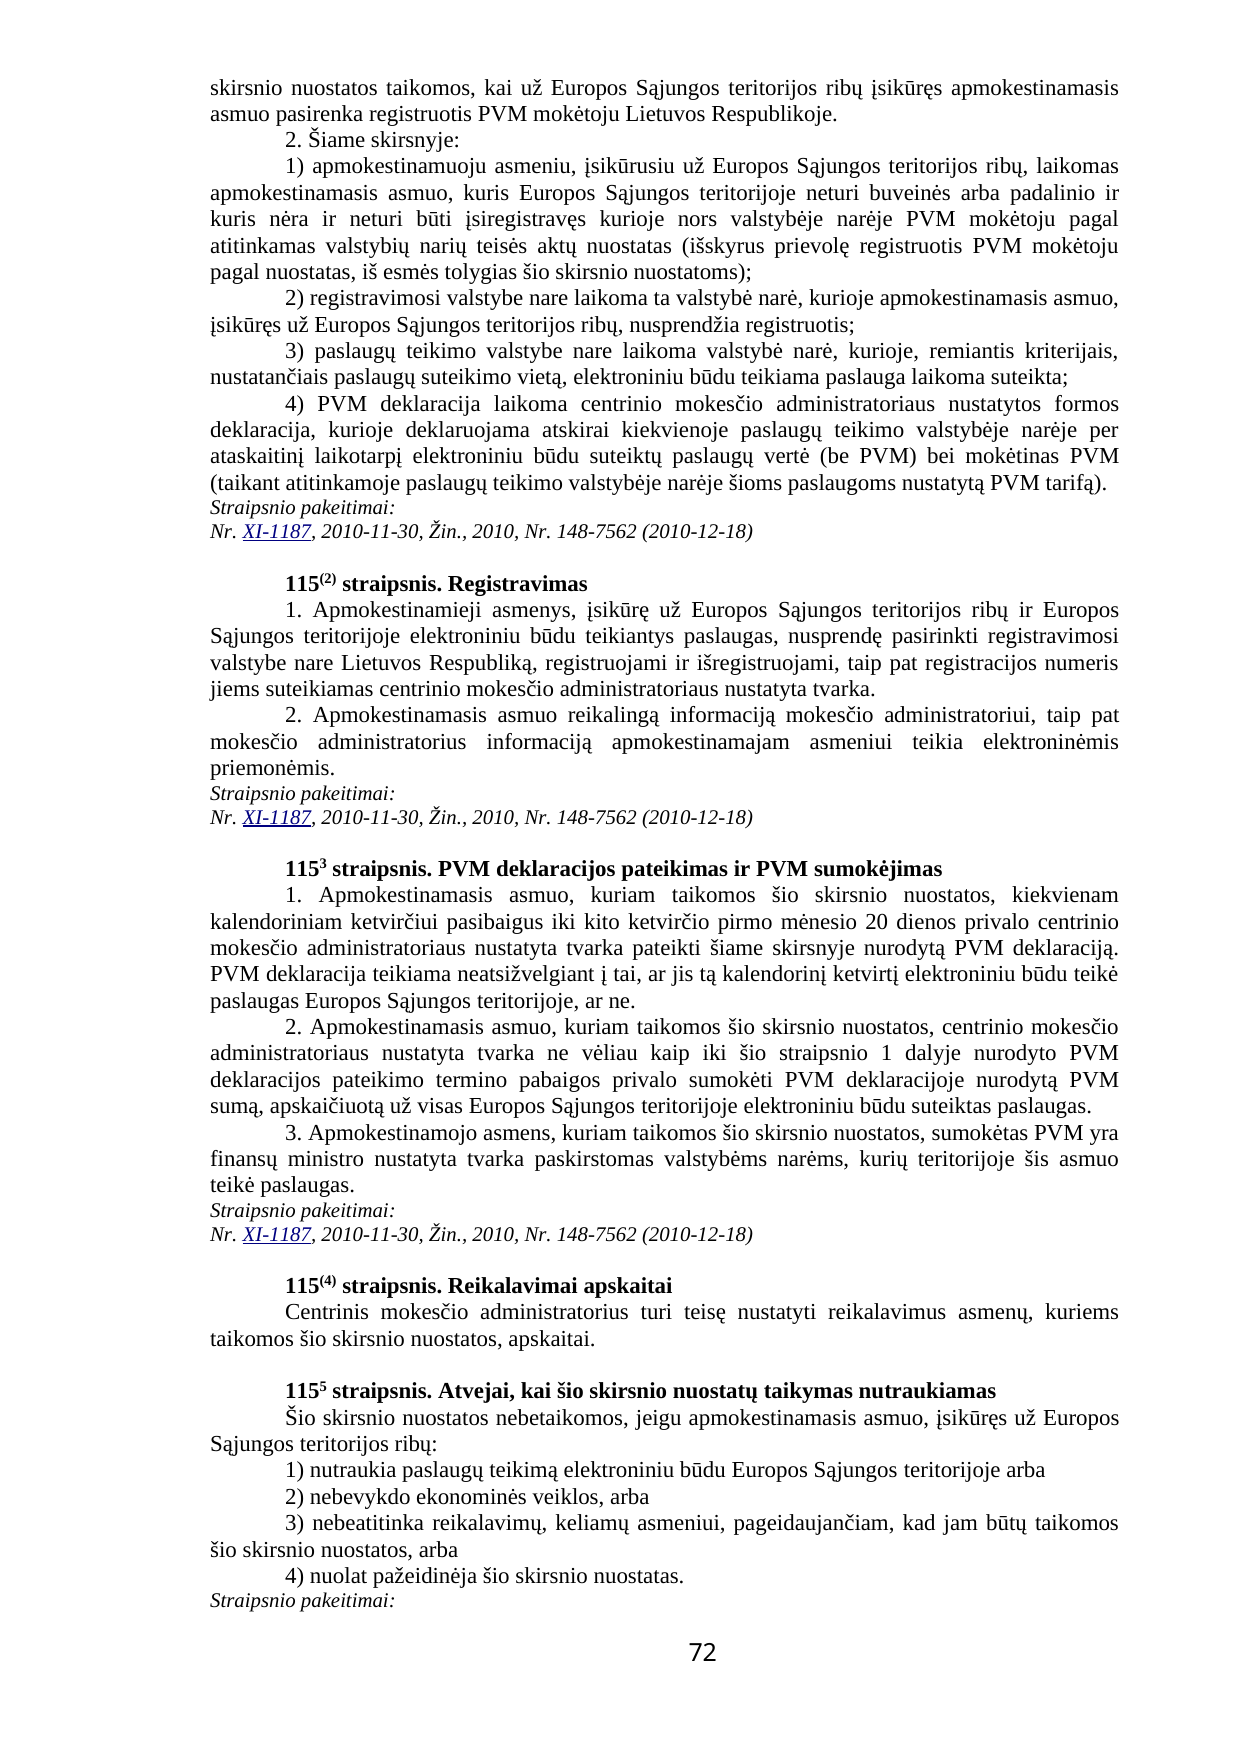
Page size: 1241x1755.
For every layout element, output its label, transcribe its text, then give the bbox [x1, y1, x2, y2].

text 1. Apmokestinamieji asmenys, įsikūrę už Europos Sąjungos teritorijos ribų ir Europos Sąjungos teritorijoje elektroniniu būdu teikiantys paslaugas, nusprendę pasirinkti registravimosi valstybe nare Lietuvos Respubliką, registruojami ir išregistruojami, taip pat registracijos numeris jiems suteikiamas centrinio mokesčio administratoriaus nustatyta tvarka. [210, 596, 1120, 701]
text Straipsnio pakeitimai: [210, 1588, 1120, 1612]
text 2. Šiame skirsnyje: [210, 126, 1120, 153]
text Nr. XI-1187, 2010-11-30, Žin., 2010, Nr. 148-7562 (2010-12-18) [210, 1222, 1120, 1246]
text 115(4) straipsnis. Reikalavimai apskaitai [210, 1272, 1120, 1298]
text Šio skirsnio nuostatos nebetaikomos, jeigu apmokestinamasis asmuo, įsikūręs už Europos Sąjungos teritorijos ribų: [210, 1404, 1120, 1457]
text 115(2) straipsnis. Registravimas [210, 570, 1120, 596]
text 3) nebeatitinka reikalavimų, keliamų asmeniui, pageidaujančiam, kad jam būtų taikomos šio skirsnio nuostatos, arba [210, 1509, 1120, 1562]
text 4) PVM deklaracija laikoma centrinio mokesčio administratoriaus nustatytos formos deklaracija, kurioje deklaruojama atskirai kiekvienoje paslaugų teikimo valstybėje narėje per ataskaitinį laikotarpį elektroniniu būdu suteiktų paslaugų vertė (be PVM) bei mokėtinas PVM (taikant atitinkamoje paslaugų teikimo valstybėje narėje šioms paslaugoms nustatytą PVM tarifą). [210, 390, 1120, 495]
text 1) nutraukia paslaugų teikimą elektroniniu būdu Europos Sąjungos teritorijoje arba [210, 1457, 1120, 1483]
text 2) nebevykdo ekonominės veiklos, arba [210, 1483, 1120, 1509]
text 3. Apmokestinamojo asmens, kuriam taikomos šio skirsnio nuostatos, sumokėtas PVM yra finansų ministro nustatyta tvarka paskirstomas valstybėms narėms, kurių teritorijoje šis asmuo teikė paslaugas. [210, 1118, 1120, 1198]
text 3) paslaugų teikimo valstybe nare laikoma valstybė narė, kurioje, remiantis kriterijais, nustatančiais paslaugų suteikimo vietą, elektroniniu būdu teikiama paslauga laikoma suteikta; [210, 337, 1120, 390]
text Nr. XI-1187, 2010-11-30, Žin., 2010, Nr. 148-7562 (2010-12-18) [210, 804, 1120, 829]
text 1155 straipsnis. Atvejai, kai šio skirsnio nuostatų taikymas nutraukiamas [210, 1377, 1120, 1404]
text 1153 straipsnis. PVM deklaracijos pateikimas ir PVM sumokėjimas [210, 855, 1120, 881]
text 1. Apmokestinamasis asmuo, kuriam taikomos šio skirsnio nuostatos, kiekvienam kalendoriniam ketvirčiui pasibaigus iki kito ketvirčio pirmo mėnesio 20 dienos privalo centrinio mokesčio administratoriaus nustatyta tvarka pateikti šiame skirsnyje nurodytą PVM deklaraciją. PVM deklaracija teikiama neatsižvelgiant į tai, ar jis tą kalendorinį ketvirtį elektroniniu būdu teikė paslaugas Europos Sąjungos teritorijoje, ar ne. [210, 881, 1120, 1013]
text 1) apmokestinamuoju asmeniu, įsikūrusiu už Europos Sąjungos teritorijos ribų, laikomas apmokestinamasis asmuo, kuris Europos Sąjungos teritorijoje neturi buveinės arba padalinio ir kuris nėra ir neturi būti įsiregistravęs kurioje nors valstybėje narėje PVM mokėtoju pagal atitinkamas valstybių narių teisės aktų nuostatas (išskyrus prievolę registruotis PVM mokėtoju pagal nuostatas, iš esmės tolygias šio skirsnio nuostatoms); [210, 153, 1120, 284]
text Straipsnio pakeitimai: [210, 495, 1120, 519]
text Centrinis mokesčio administratorius turi teisę nustatyti reikalavimus asmenų, kuriems taikomos šio skirsnio nuostatos, apskaitai. [210, 1298, 1120, 1351]
text 4) nuolat pažeidinėja šio skirsnio nuostatas. [210, 1562, 1120, 1588]
text 2. Apmokestinamasis asmuo, kuriam taikomos šio skirsnio nuostatos, centrinio mokesčio administratoriaus nustatyta tvarka ne vėliau kaip iki šio straipsnio 1 dalyje nurodyto PVM deklaracijos pateikimo termino pabaigos privalo sumokėti PVM deklaracijoje nurodytą PVM sumą, apskaičiuotą už visas Europos Sąjungos teritorijoje elektroniniu būdu suteiktas paslaugas. [210, 1013, 1120, 1118]
text Nr. XI-1187, 2010-11-30, Žin., 2010, Nr. 148-7562 (2010-12-18) [210, 519, 1120, 543]
text 2. Apmokestinamasis asmuo reikalingą informaciją mokesčio administratoriui, taip pat mokesčio administratorius informaciją apmokestinamajam asmeniui teikia elektroninėmis priemonėmis. [210, 701, 1120, 781]
text 2) registravimosi valstybe nare laikoma ta valstybė narė, kurioje apmokestinamasis asmuo, įsikūręs už Europos Sąjungos teritorijos ribų, nusprendžia registruotis; [210, 284, 1120, 337]
text Straipsnio pakeitimai: [210, 781, 1120, 804]
text Straipsnio pakeitimai: [210, 1198, 1120, 1222]
text skirsnio nuostatos taikomos, kai už Europos Sąjungos teritorijos ribų įsikūręs apmokestinamasis asmuo pasirenka registruotis PVM mokėtoju Lietuvos Respublikoje. [210, 73, 1120, 126]
